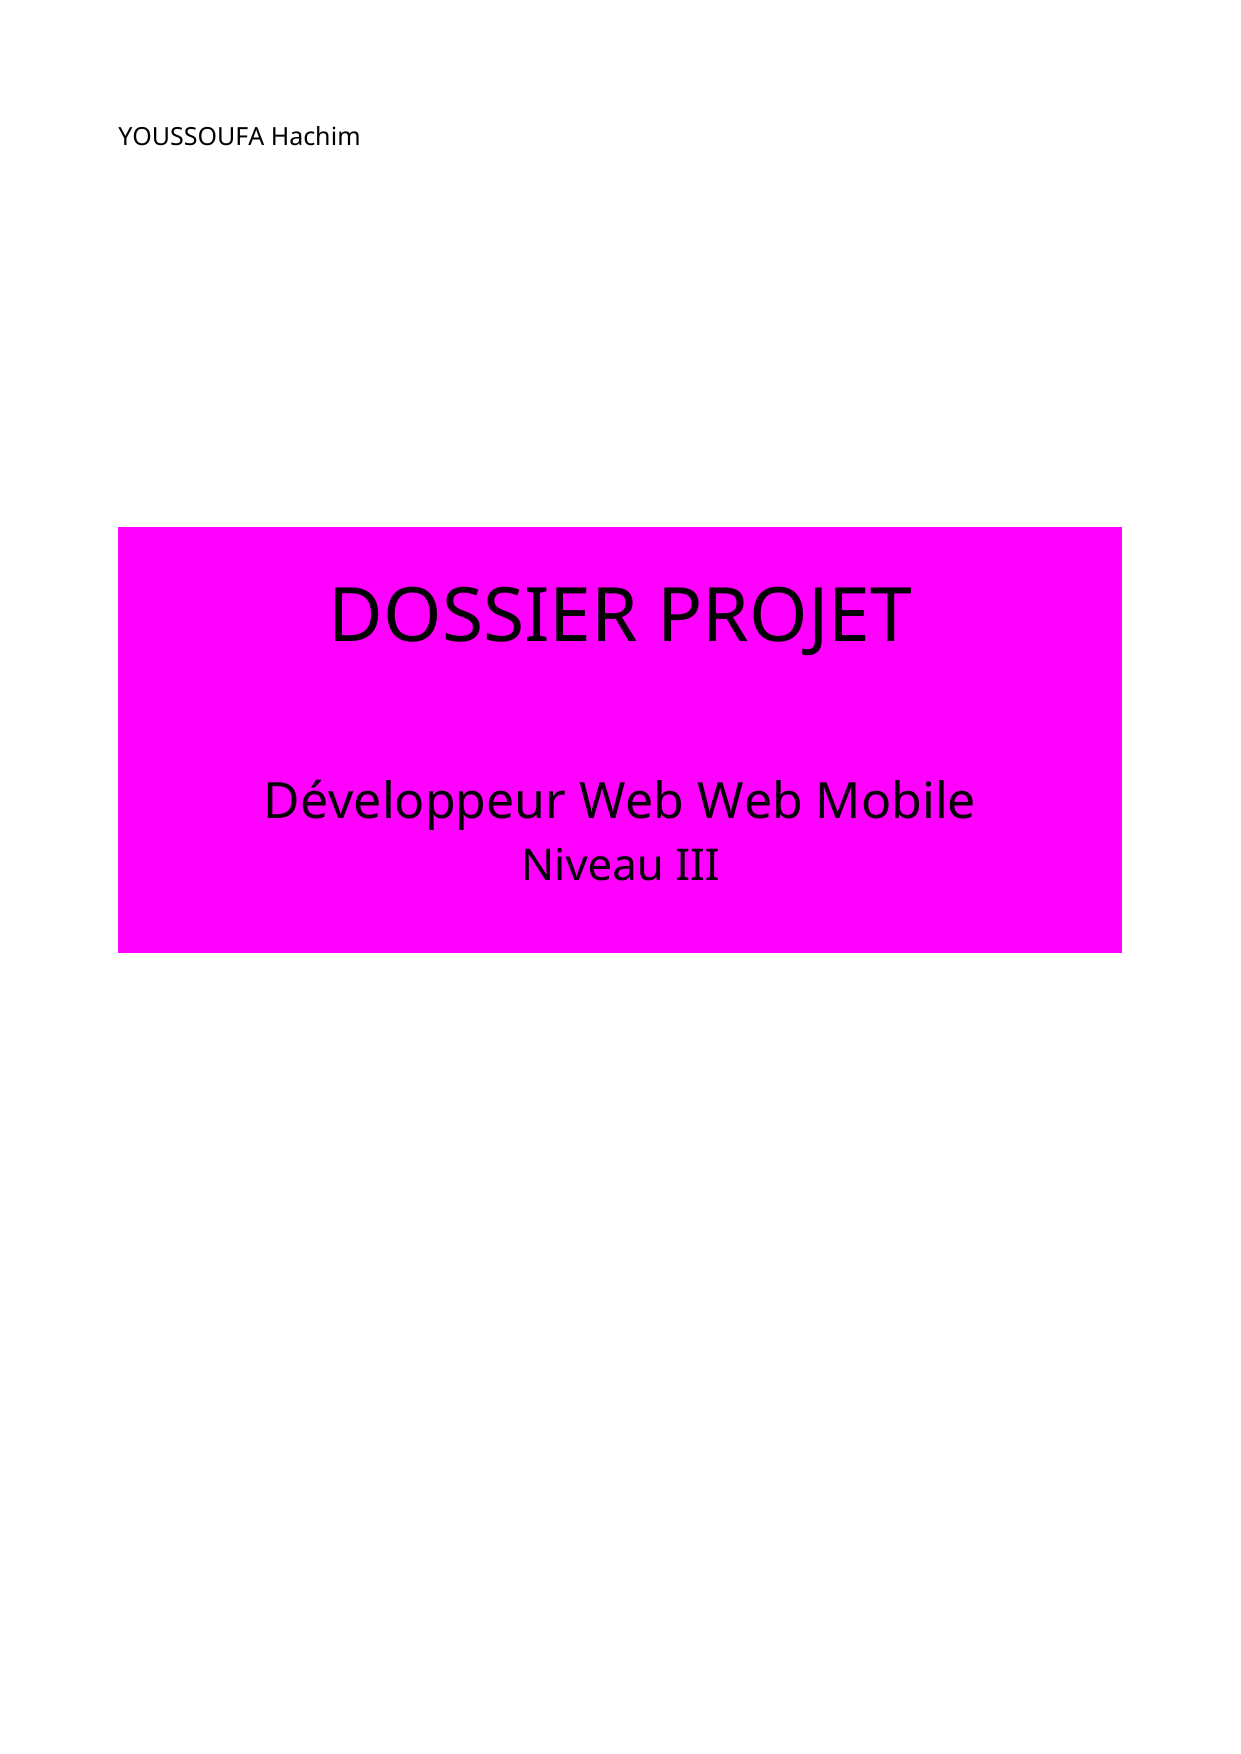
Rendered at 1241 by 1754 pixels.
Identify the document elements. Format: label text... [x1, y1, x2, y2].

text DOSSIER PROJET [118, 561, 1122, 663]
text Développeur Web Web Mobile [118, 765, 1122, 833]
text Niveau III [118, 833, 1122, 893]
text YOUSSOUFA Hachim [118, 118, 1122, 152]
